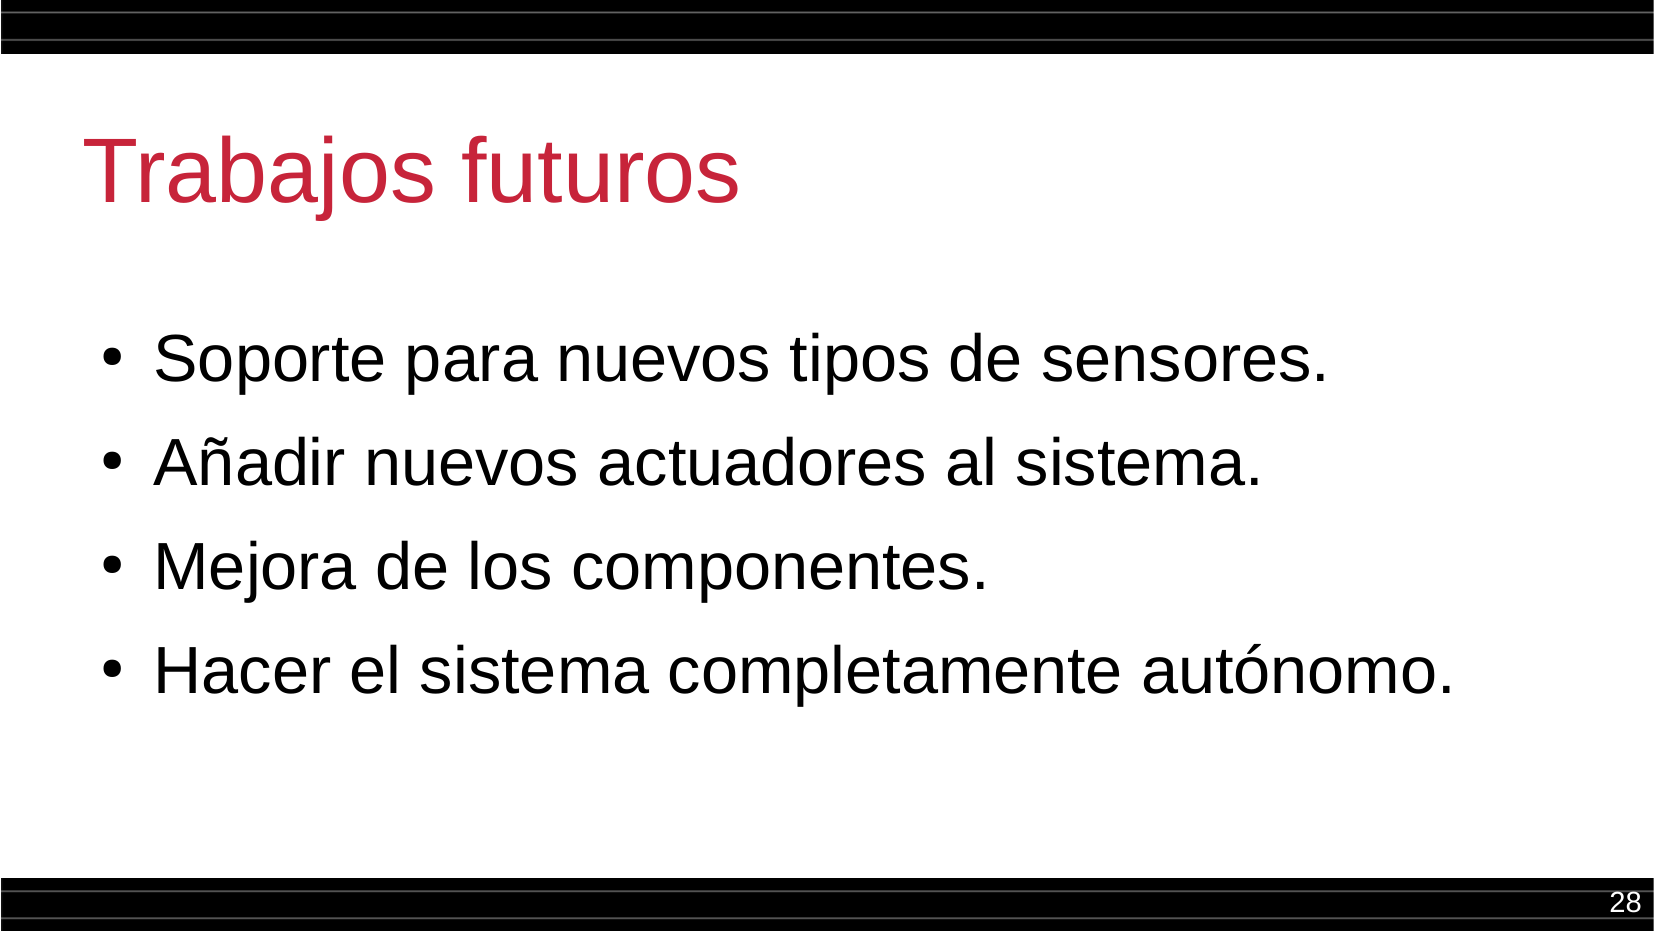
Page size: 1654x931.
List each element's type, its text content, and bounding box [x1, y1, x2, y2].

picture [1, 878, 1654, 931]
list Soporte para nuevos tipos de sensores. Añadir nuevos actuadores al sistema. Mejora de los componentes. Hacer el sistema completamente autónomo. [82, 271, 1591, 758]
title Trabajos futuros [82, 92, 1571, 249]
picture [1, 0, 1654, 54]
